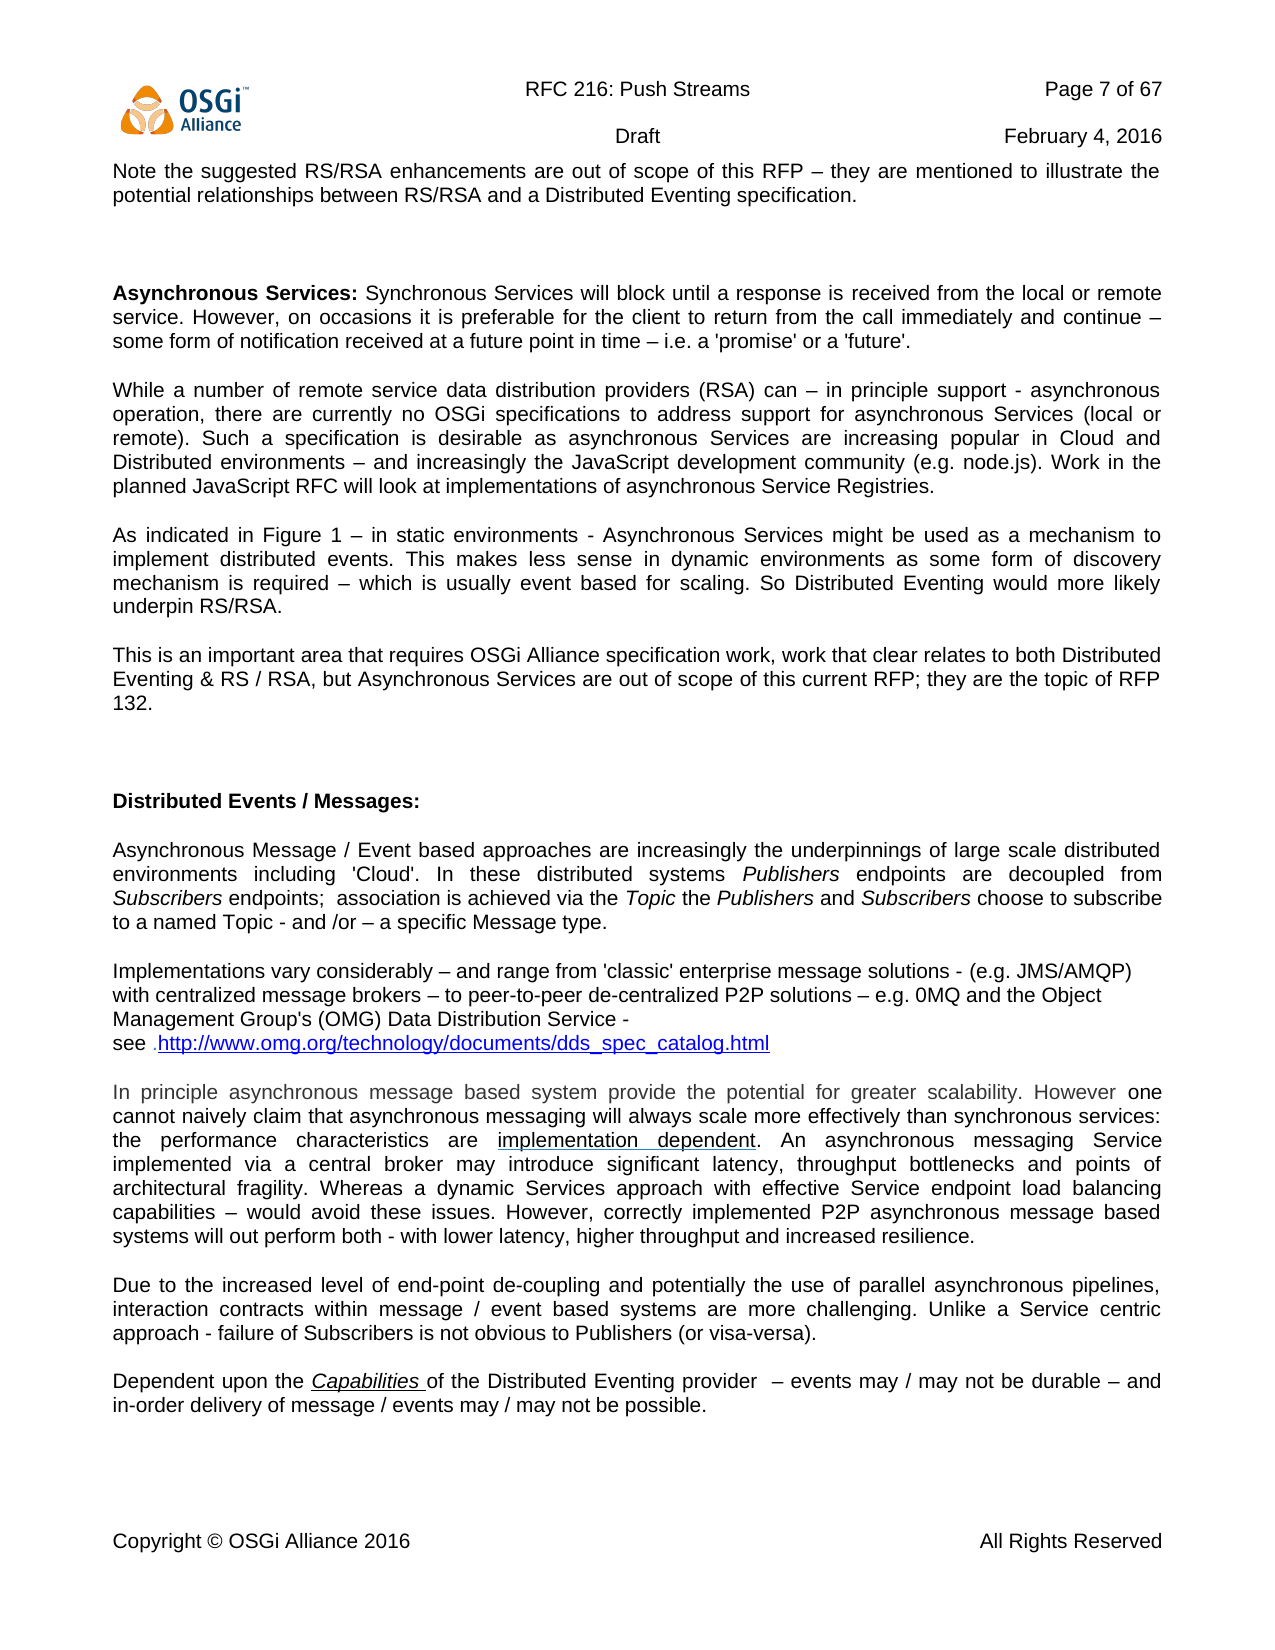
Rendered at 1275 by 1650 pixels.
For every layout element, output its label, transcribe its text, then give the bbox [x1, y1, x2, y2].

text While a number of remote service data distribution providers (RSA) can – in principle support - asynchronous operation, there are currently no OSGi specifications to address support for asynchronous Services (local or remote). Such a specification is desirable as asynchronous Services are increasing popular in Cloud and Distributed environments – and increasingly the JavaScript development community (e.g. node.js). Work in the planned JavaScript RFC will look at implementations of asynchronous Service Registries. [112, 378, 1162, 497]
text Dependent upon the Capabilities of the Distributed Eventing provider – events may / may not be durable – and in-order delivery of message / events may / may not be possible. [112, 1369, 1162, 1417]
picture [113, 78, 257, 142]
text Asynchronous Services: Synchronous Services will block until a response is received from the local or remote service. However, on occasions it is preferable for the client to return from the call immediately and continue – some form of notification received at a future point in time – i.e. a 'promise' or a 'future'. [112, 281, 1162, 353]
text This is an important area that requires OSGi Alliance specification work, work that clear relates to both Distributed Eventing & RS / RSA, but Asynchronous Services are out of scope of this current RFP; they are the topic of RFP 132. [112, 643, 1162, 715]
text Due to the increased level of end-point de-coupling and potentially the use of parallel asynchronous pipelines, interaction contracts within message / event based systems are more challenging. Unlike a Service centric approach - failure of Subscribers is not obvious to Publishers (or visa-versa). [112, 1272, 1162, 1344]
text Asynchronous Message / Event based approaches are increasingly the underpinnings of large scale distributed environments including 'Cloud'. In these distributed systems Publishers endpoints are decoupled from Subscribers endpoints; association is achieved via the Topic the Publishers and Subscribers choose to subscribe to a named Topic - and /or – a specific Message type. [112, 838, 1162, 934]
text As indicated in Figure 1 – in static environments - Asynchronous Services might be used as a mechanism to implement distributed events. This makes less sense in dynamic environments as some form of discovery mechanism is required – which is usually event based for scaling. So Distributed Eventing would more likely underpin RS/RSA. [112, 522, 1162, 618]
text In principle asynchronous message based system provide the potential for greater scalability. However one cannot naively claim that asynchronous messaging will always scale more effectively than synchronous services: the performance characteristics are implementation dependent. An asynchronous messaging Service implemented via a central broker may introduce significant latency, throughput bottlenecks and points of architectural fragility. Whereas a dynamic Services approach with effective Service endpoint load balancing capabilities – would avoid these issues. However, correctly implemented P2P asynchronous message based systems will out perform both - with lower latency, higher throughput and increased resilience. [112, 1080, 1162, 1247]
text Distributed Events / Messages: [112, 789, 1162, 813]
text Note the suggested RS/RSA enhancements are out of scope of this RFP – they are mentioned to illustrate the potential relationships between RS/RSA and a Distributed Eventing specification. [112, 159, 1162, 207]
text Implementations vary considerably – and range from 'classic' enterprise message solutions - (e.g. JMS/AMQP) with centralized message brokers – to peer-to-peer de-centralized P2P solutions – e.g. 0MQ and the Object Management Group's (OMG) Data Distribution Service - see .http://www.omg.org/technology/documents/dds_spec_catalog.html [112, 959, 1162, 1055]
